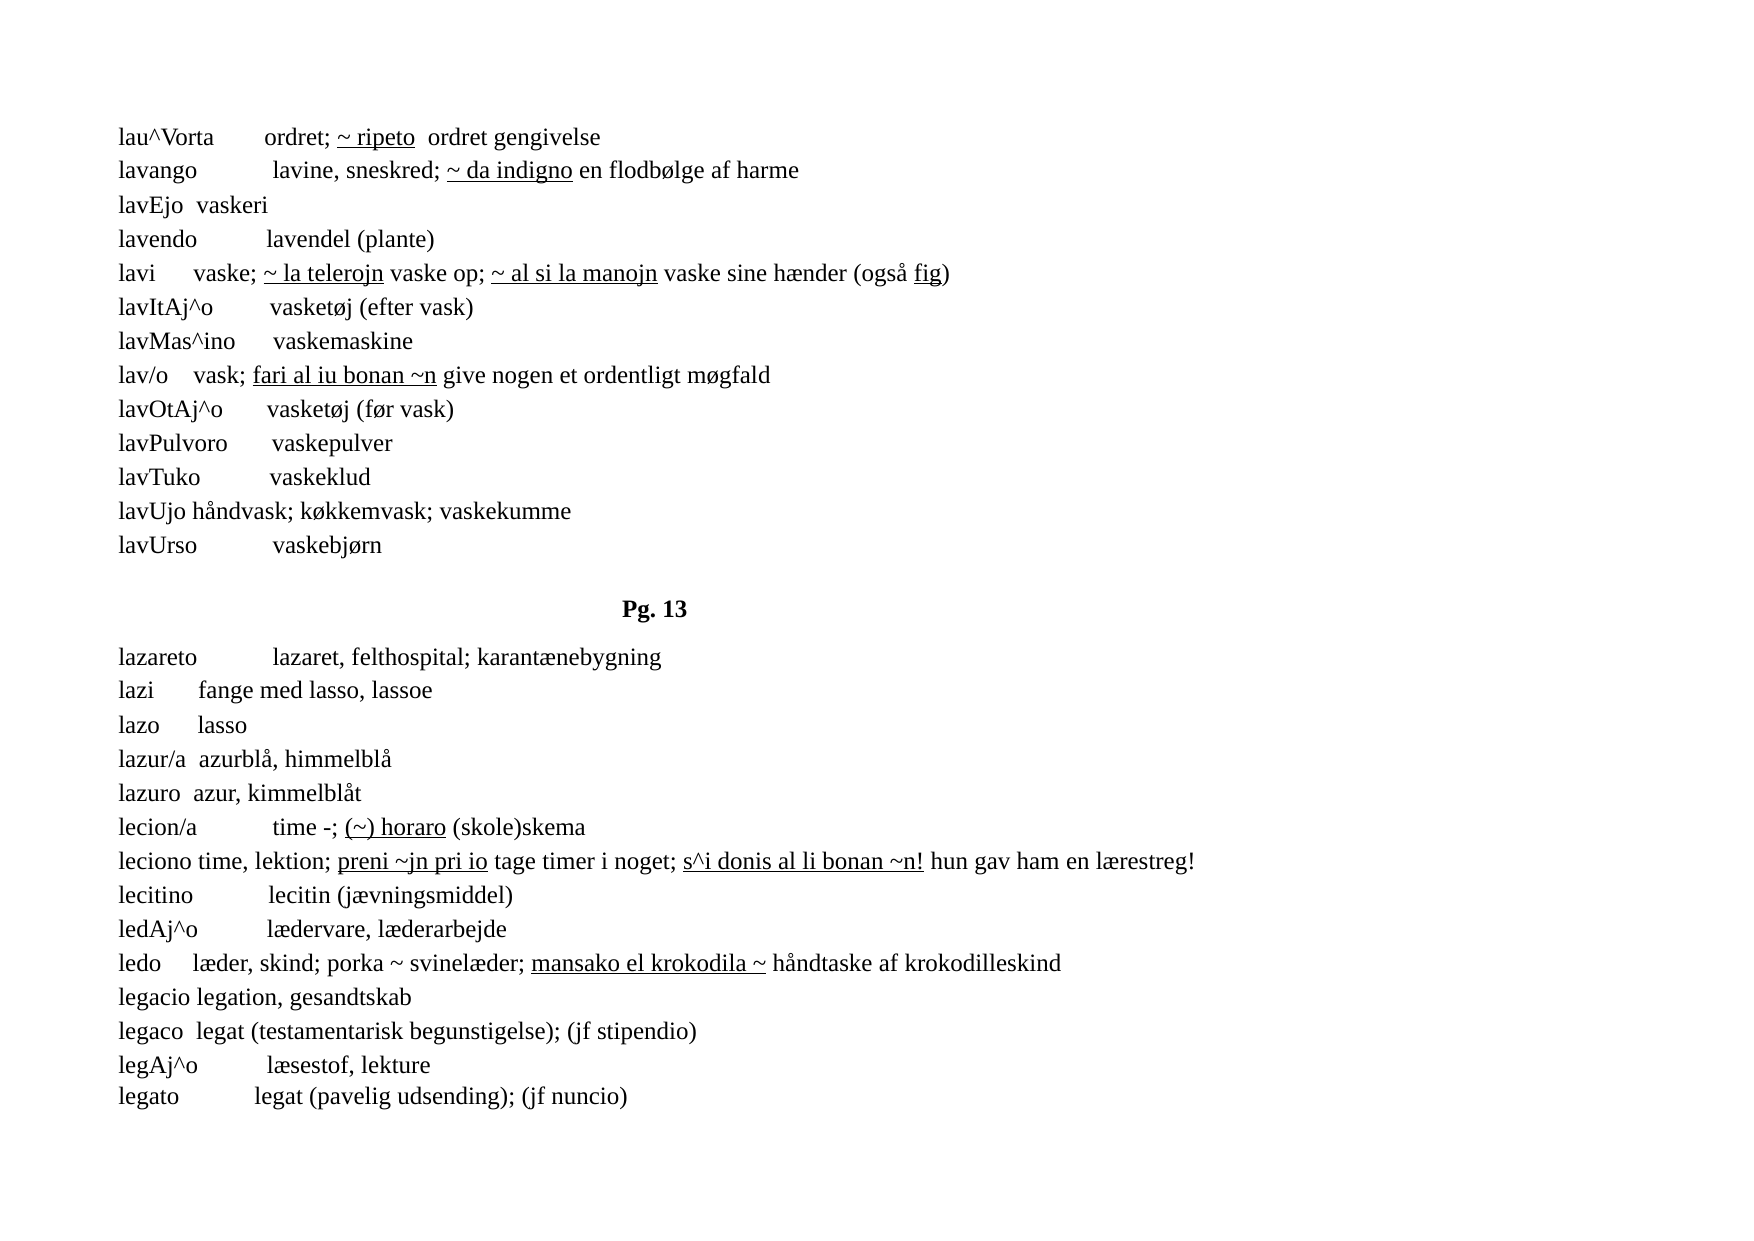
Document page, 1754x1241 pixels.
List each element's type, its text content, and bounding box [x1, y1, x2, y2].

table_header lau^Vorta ordret; ~ ripeto ordret gengivelse lavango lavine, sneskred; ~ da indigno en flodbølge af harme lavEjo vaskeri lavendo lavendel (plante) lavi vaske; ~ la telerojn vaske op; ~ al si la manojn vaske sine hænder (også fig) lavItAj^o vasketøj (efter vask) lavMas^ino vaskemaskine lav/o vask; fari al iu bonan ~n give nogen et ordentligt møgfald lavOtAj^o vasketøj (før vask) lavPulvoro vaskepulver lavTuko vaskeklud lavUjo håndvask; køkkemvask; vaskekumme lavUrso vaskebjørn Pg. 13 lazareto lazaret, felthospital; karantænebygning lazi fange med lasso, lassoe lazo lasso lazur/a azurblå, himmelblå lazuro azur, kimmelblåt lecion/a time -; (~) horaro (skole)skema leciono time, lektion; preni ~jn pri io tage timer i noget; s^i donis al li bonan ~n! hun gav ham en lærestreg! lecitino lecitin (jævningsmiddel) ledAj^o lædervare, læderarbejde ledo læder, skind; porka ~ svinelæder; mansako el krokodila ~ håndtaske af krokodilleskind legacio legation, gesandtskab legaco legat (testamentarisk begunstigelse); (jf stipendio) legAj^o læsestof, lekture legato legat (pavelig udsending); (jf nuncio) [118, 118, 1636, 1110]
